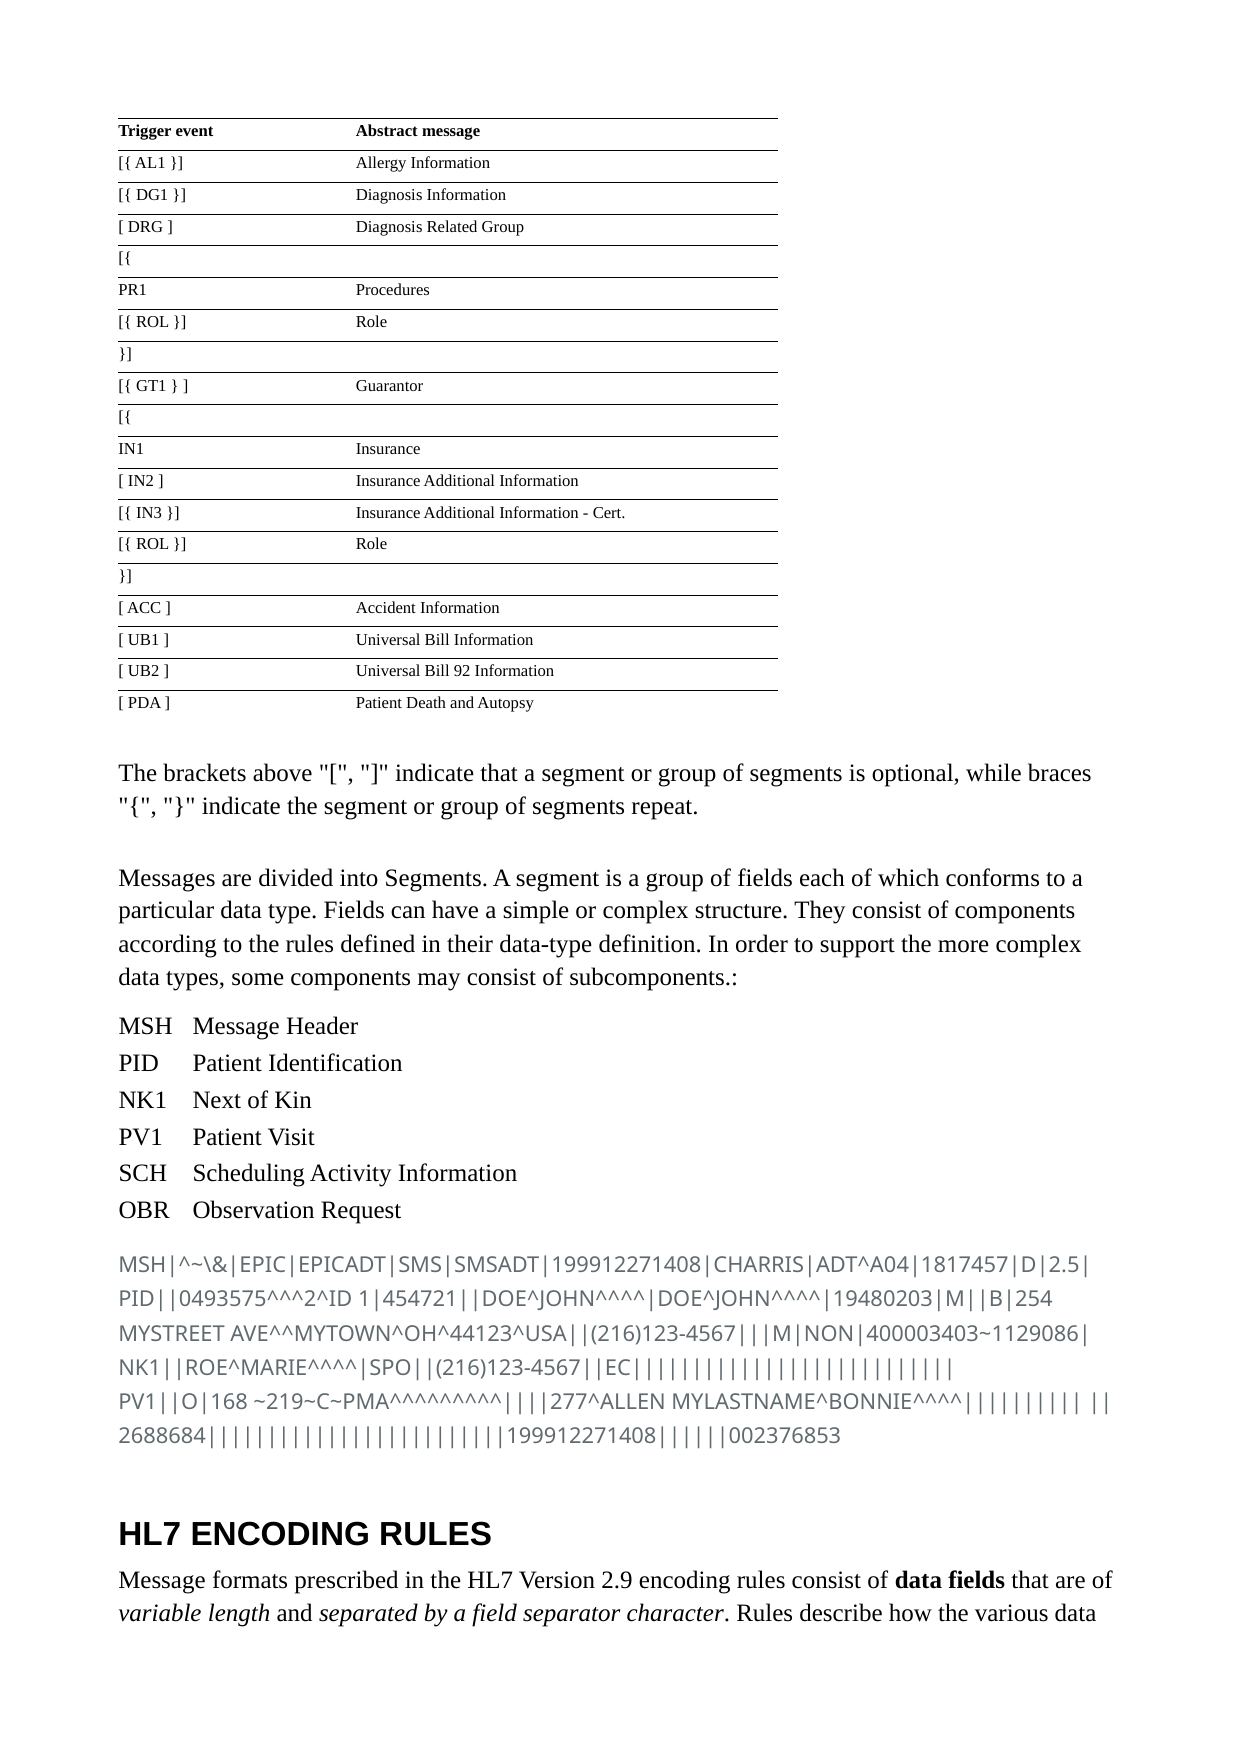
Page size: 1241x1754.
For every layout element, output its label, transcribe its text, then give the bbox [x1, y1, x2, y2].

table_header Abstract message [356, 119, 777, 150]
table_cell Diagnosis Information [356, 183, 777, 213]
table_cell [{ ROL }] [118, 310, 356, 341]
table_cell Insurance Additional Information [356, 469, 777, 499]
table_cell Role [356, 532, 777, 563]
table_cell [ PDA ] [118, 691, 356, 722]
text The brackets above "[", "]" indicate that a segment or group of segments is optional, while braces "{", "}" indicate the segment or group of segments repeat. [118, 758, 1122, 819]
table_cell PR1 [118, 278, 356, 309]
table_cell Accident Information [356, 596, 777, 626]
table_cell [356, 405, 777, 436]
table_cell Role [356, 310, 777, 341]
table_cell Allergy Information [356, 151, 777, 182]
table_cell [ IN2 ] [118, 469, 356, 499]
table_cell [ ACC ] [118, 596, 356, 626]
text Message formats prescribed in the HL7 Version 2.9 encoding rules consist of data fields that are of variable length and separated by a field separator character. Rules describe how the various data [118, 1565, 1122, 1627]
table_cell [ UB2 ] [118, 659, 356, 690]
table_cell }] [118, 564, 356, 595]
table_cell Patient Death and Autopsy [356, 691, 777, 722]
table_cell Insurance Additional Information - Cert. [356, 500, 777, 531]
table_cell [{ ROL }] [118, 532, 356, 563]
text Messages are divided into Segments. A segment is a group of fields each of which conforms to a particular data type. Fields can have a simple or complex structure. They consist of components according to the rules defined in their data-type definition. In order to support the more complex data types, some components may consist of subcomponents.: [118, 863, 1122, 990]
table_header Trigger event [118, 119, 356, 150]
table_cell Universal Bill Information [356, 627, 777, 658]
table_cell [{ DG1 }] [118, 183, 356, 213]
table_cell [{ AL1 }] [118, 151, 356, 182]
table_cell Insurance [356, 437, 777, 468]
table_cell [356, 564, 777, 595]
table_cell [356, 246, 777, 277]
table_cell [ UB1 ] [118, 627, 356, 658]
table_cell }] [118, 342, 356, 372]
table_cell [{ IN3 }] [118, 500, 356, 531]
table_cell [ DRG ] [118, 215, 356, 245]
table_cell Diagnosis Related Group [356, 215, 777, 245]
table_cell Universal Bill 92 Information [356, 659, 777, 690]
table_cell [356, 342, 777, 372]
subtitle HL7 ENCODING RULES [118, 1514, 1122, 1552]
text MSH|^~\&|EPIC|EPICADT|SMS|SMSADT|199912271408|CHARRIS|ADT^A04|1817457|D|2.5| PID||0493575^^^2^ID 1|454721||DOE^JOHN^^^^|DOE^JOHN^^^^|19480203|M||B|254 MYSTREET AVE^^MYTOWN^OH^44123^USA||(216)123-4567|||M|NON|400003403~1129086| NK1||ROE^MARIE^^^^|SPO||(216)123-4567||EC||||||||||||||||||||||||||| PV1||O|168 ~219~C~PMA^^^^^^^^^||||277^ALLEN MYLASTNAME^BONNIE^^^^|||||||||| ||2688684|||||||||||||||||||||||||199912271408||||||002376853 [118, 1249, 1122, 1450]
table_cell Guarantor [356, 373, 777, 404]
table_cell [{ GT1 } ] [118, 373, 356, 404]
table_cell IN1 [118, 437, 356, 468]
table_cell Procedures [356, 278, 777, 309]
table_cell [{ [118, 405, 356, 436]
table_cell [{ [118, 246, 356, 277]
